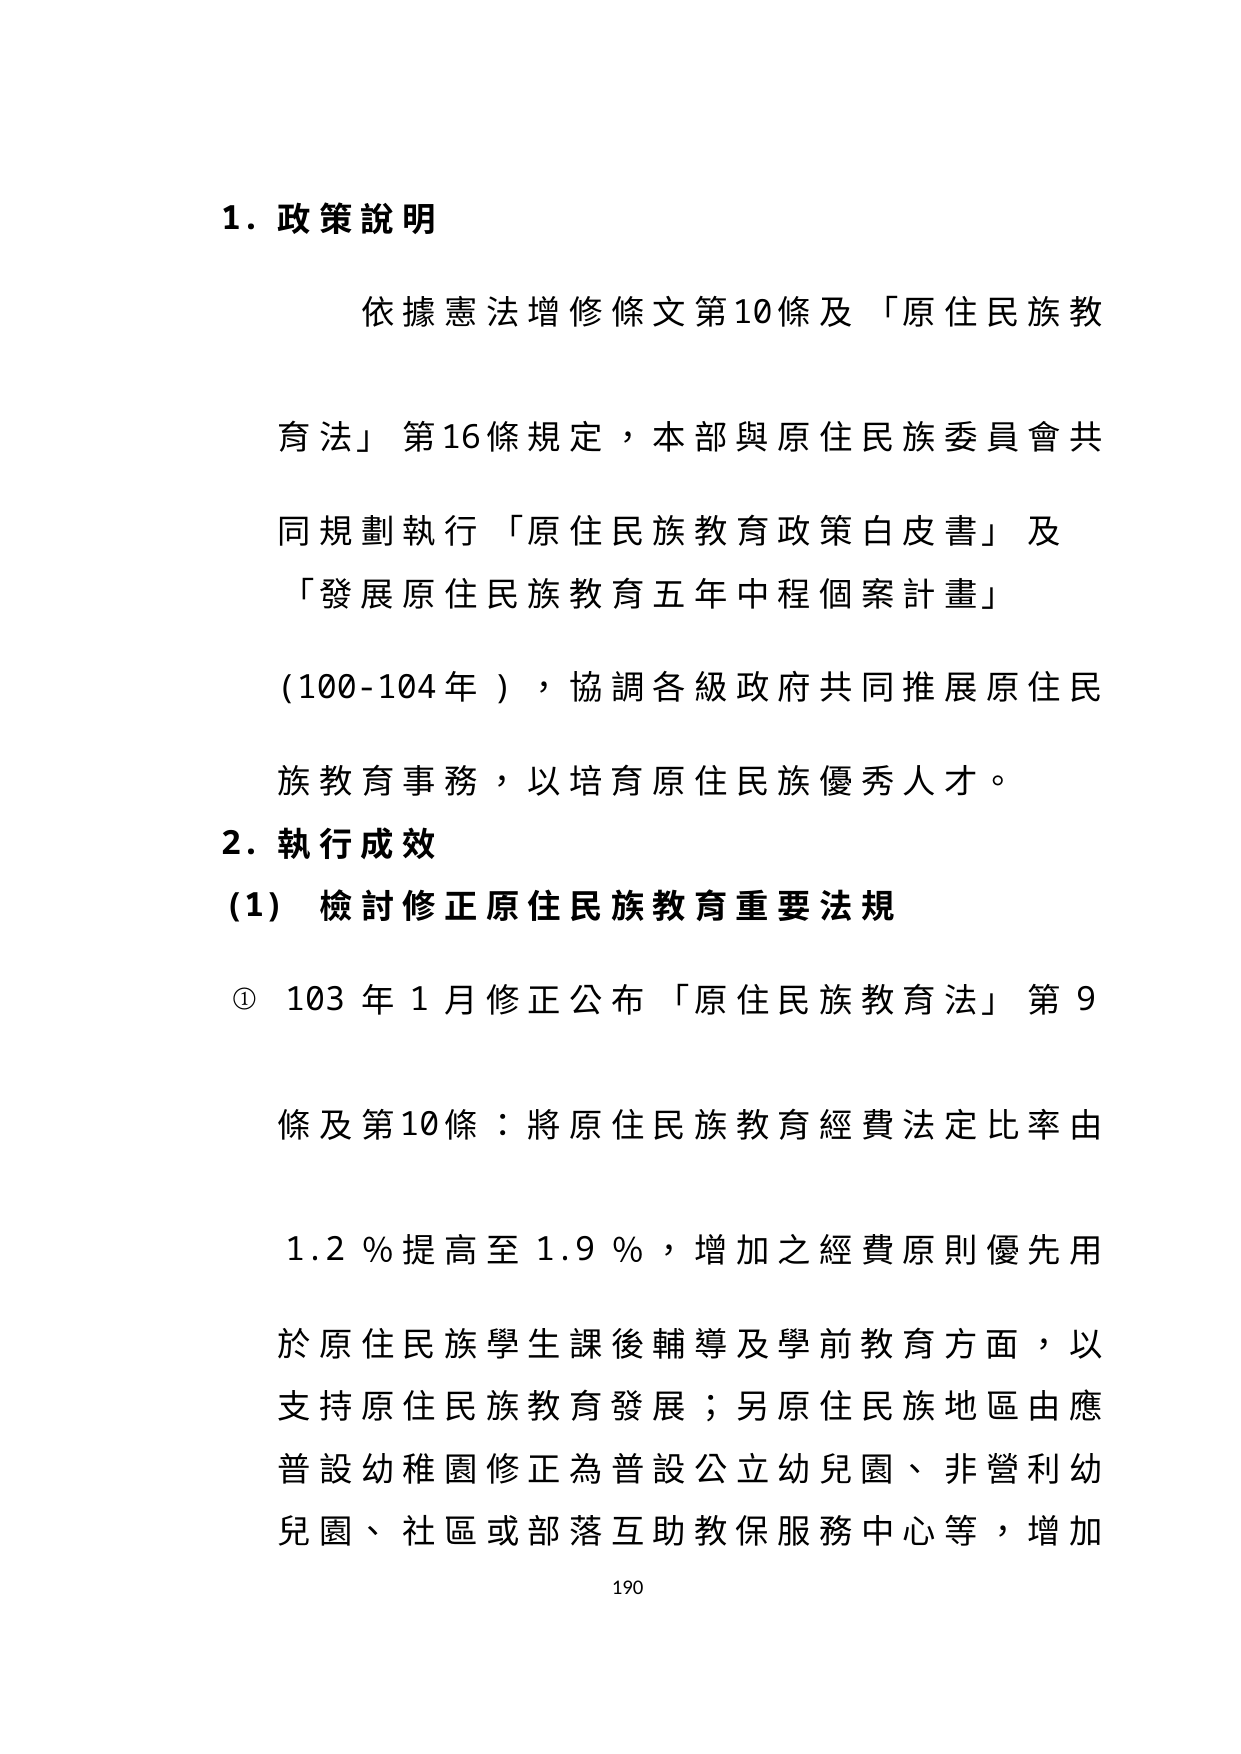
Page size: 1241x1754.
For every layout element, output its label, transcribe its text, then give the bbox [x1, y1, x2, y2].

text 依據憲法增修條文第10條及「原住民族教育法」第16條規定，本部與原住民族委員會共同規劃執行「原住民族教育政策白皮書」及「發展原住民族教育五年中程個案計畫」(100-104年)，協調各級政府共同推展原住民族教育事務，以培育原住民族優秀人才。 [237, 237, 1107, 800]
text 2.執行成效 [148, 800, 1107, 862]
text 1.政策說明 [148, 175, 1107, 237]
list 103年1月修正公布「原住民族教育法」第9條及第10條：將原住民族教育經費法定比率由1.2％提高至1.9％，增加之經費原則優先用於原住民族學生課後輔導及學前教育方面，以支持原住民族教育發展；另原住民族地區由應普設幼稚園修正為普設公立幼兒園、非營利幼兒園、社區或部落互助教保服務中心等，增加 [215, 925, 1107, 1550]
text (1) 檢討修正原住民族教育重要法規 [148, 862, 1107, 925]
